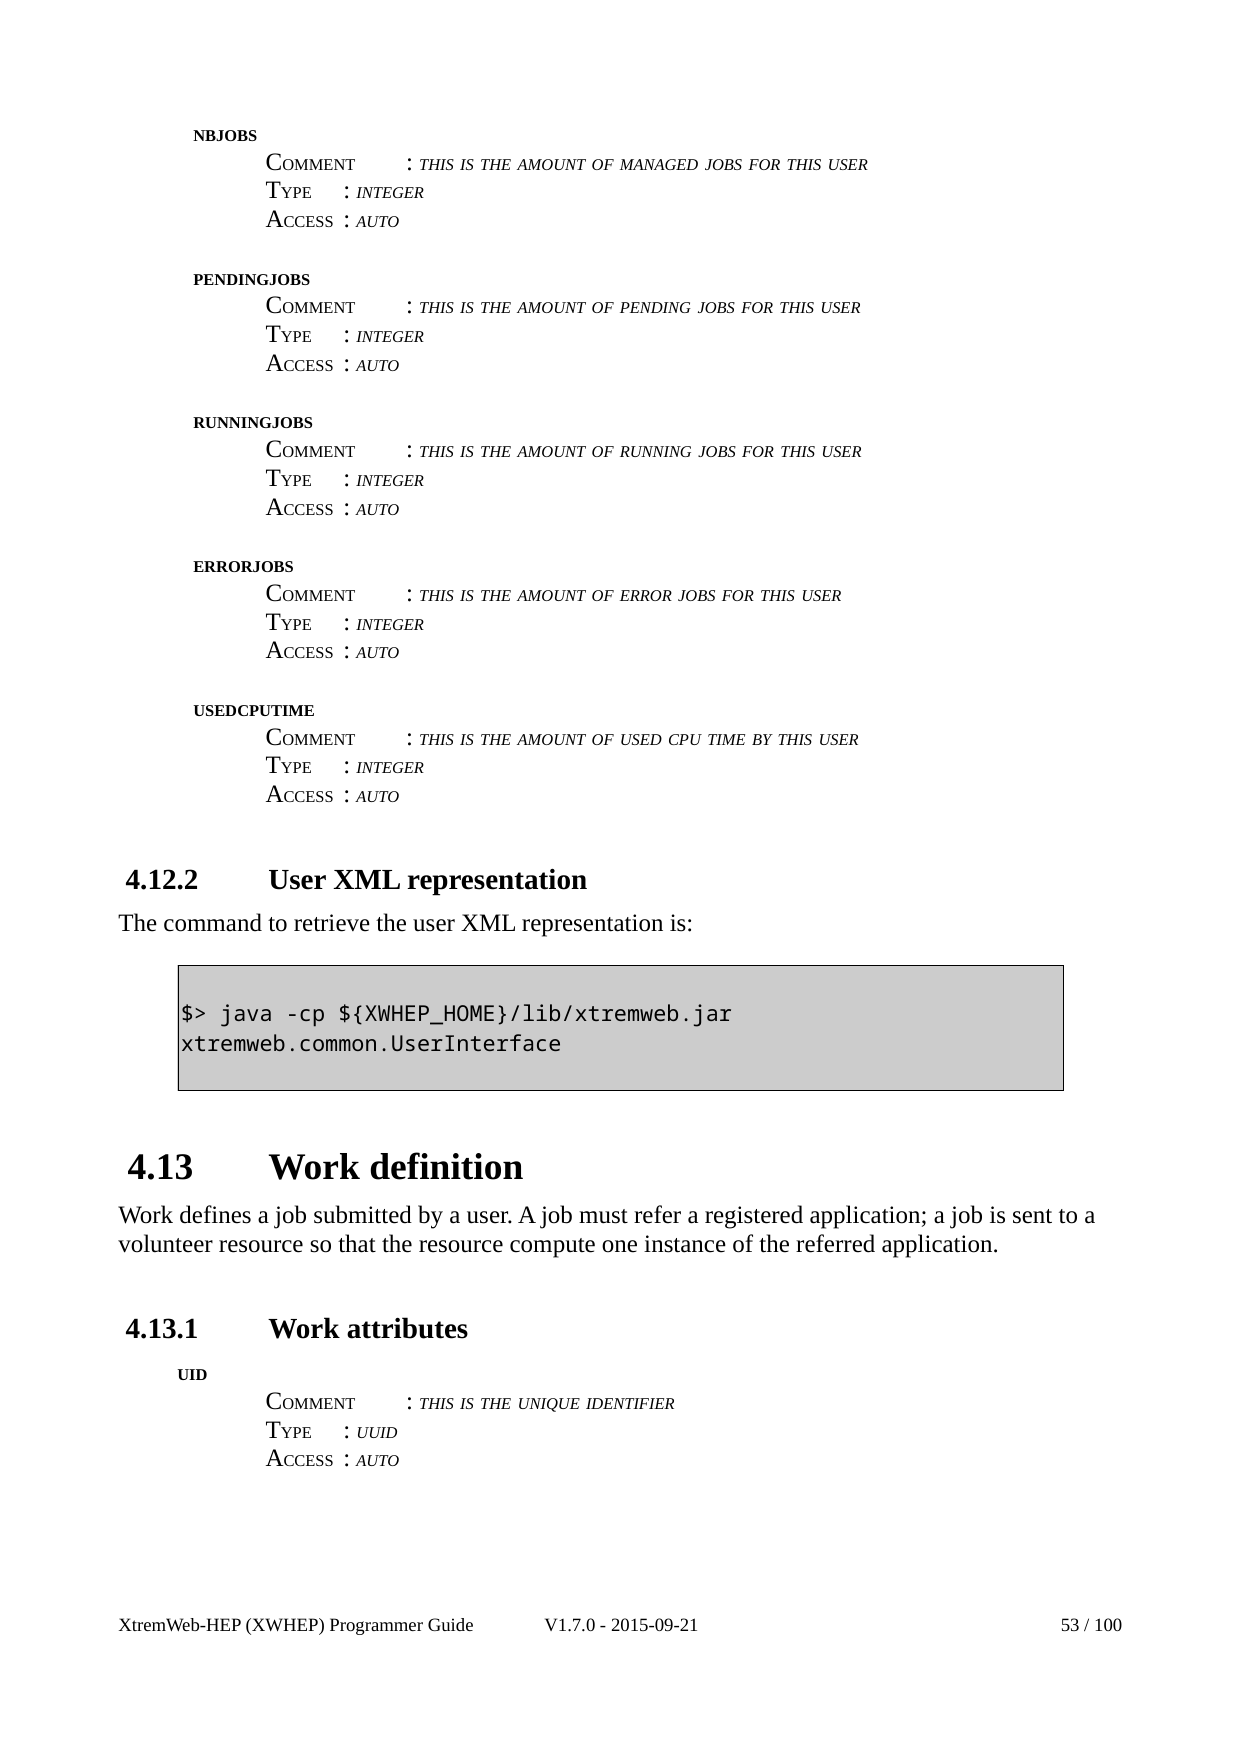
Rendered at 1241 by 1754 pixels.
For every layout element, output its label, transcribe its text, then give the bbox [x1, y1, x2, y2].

text Type : integer [265, 176, 1122, 204]
text Access : auto [265, 492, 1122, 521]
subtitle Work definition [118, 1144, 1122, 1187]
subtitle Work attributes [118, 1311, 1122, 1345]
text Type : integer [265, 751, 1122, 779]
text Comment : this is the amount of error jobs for this user [265, 578, 1122, 607]
text Comment : this is the amount of pending jobs for this user [265, 291, 1122, 319]
text Type : uuid [265, 1415, 1122, 1443]
text pendingjobs [118, 262, 1122, 291]
text Comment : this is the amount of managed jobs for this user [265, 147, 1122, 176]
text uid [118, 1357, 1122, 1386]
text The command to retrieve the user XML representation is: [118, 908, 1122, 937]
text errorjobs [118, 549, 1122, 578]
text Access : auto [265, 1443, 1122, 1472]
text Type : integer [265, 607, 1122, 636]
text Access : auto [265, 204, 1122, 233]
text Access : auto [265, 636, 1122, 664]
text Comment : this is the amount of running jobs for this user [265, 434, 1122, 463]
text Work defines a job submitted by a user. A job must refer a registered application; a job is sent to a volunteer resource so that the resource compute one instance of the referred application. [118, 1200, 1122, 1257]
text runningjobs [118, 406, 1122, 434]
text Type : integer [265, 319, 1122, 348]
text usedcputime [118, 693, 1122, 722]
text Access : auto [265, 348, 1122, 377]
subtitle User XML representation [118, 862, 1122, 895]
text Comment : this is the unique identifier [265, 1386, 1122, 1415]
text Comment : this is the amount of used cpu time by this user [265, 722, 1122, 751]
text Type : integer [265, 463, 1122, 492]
text $> java -cp ${XWHEP_HOME}/lib/xtremweb.jar xtremweb.common.UserInterface [179, 995, 1063, 1055]
text Access : auto [265, 779, 1122, 808]
text nbjobs [118, 118, 1122, 147]
